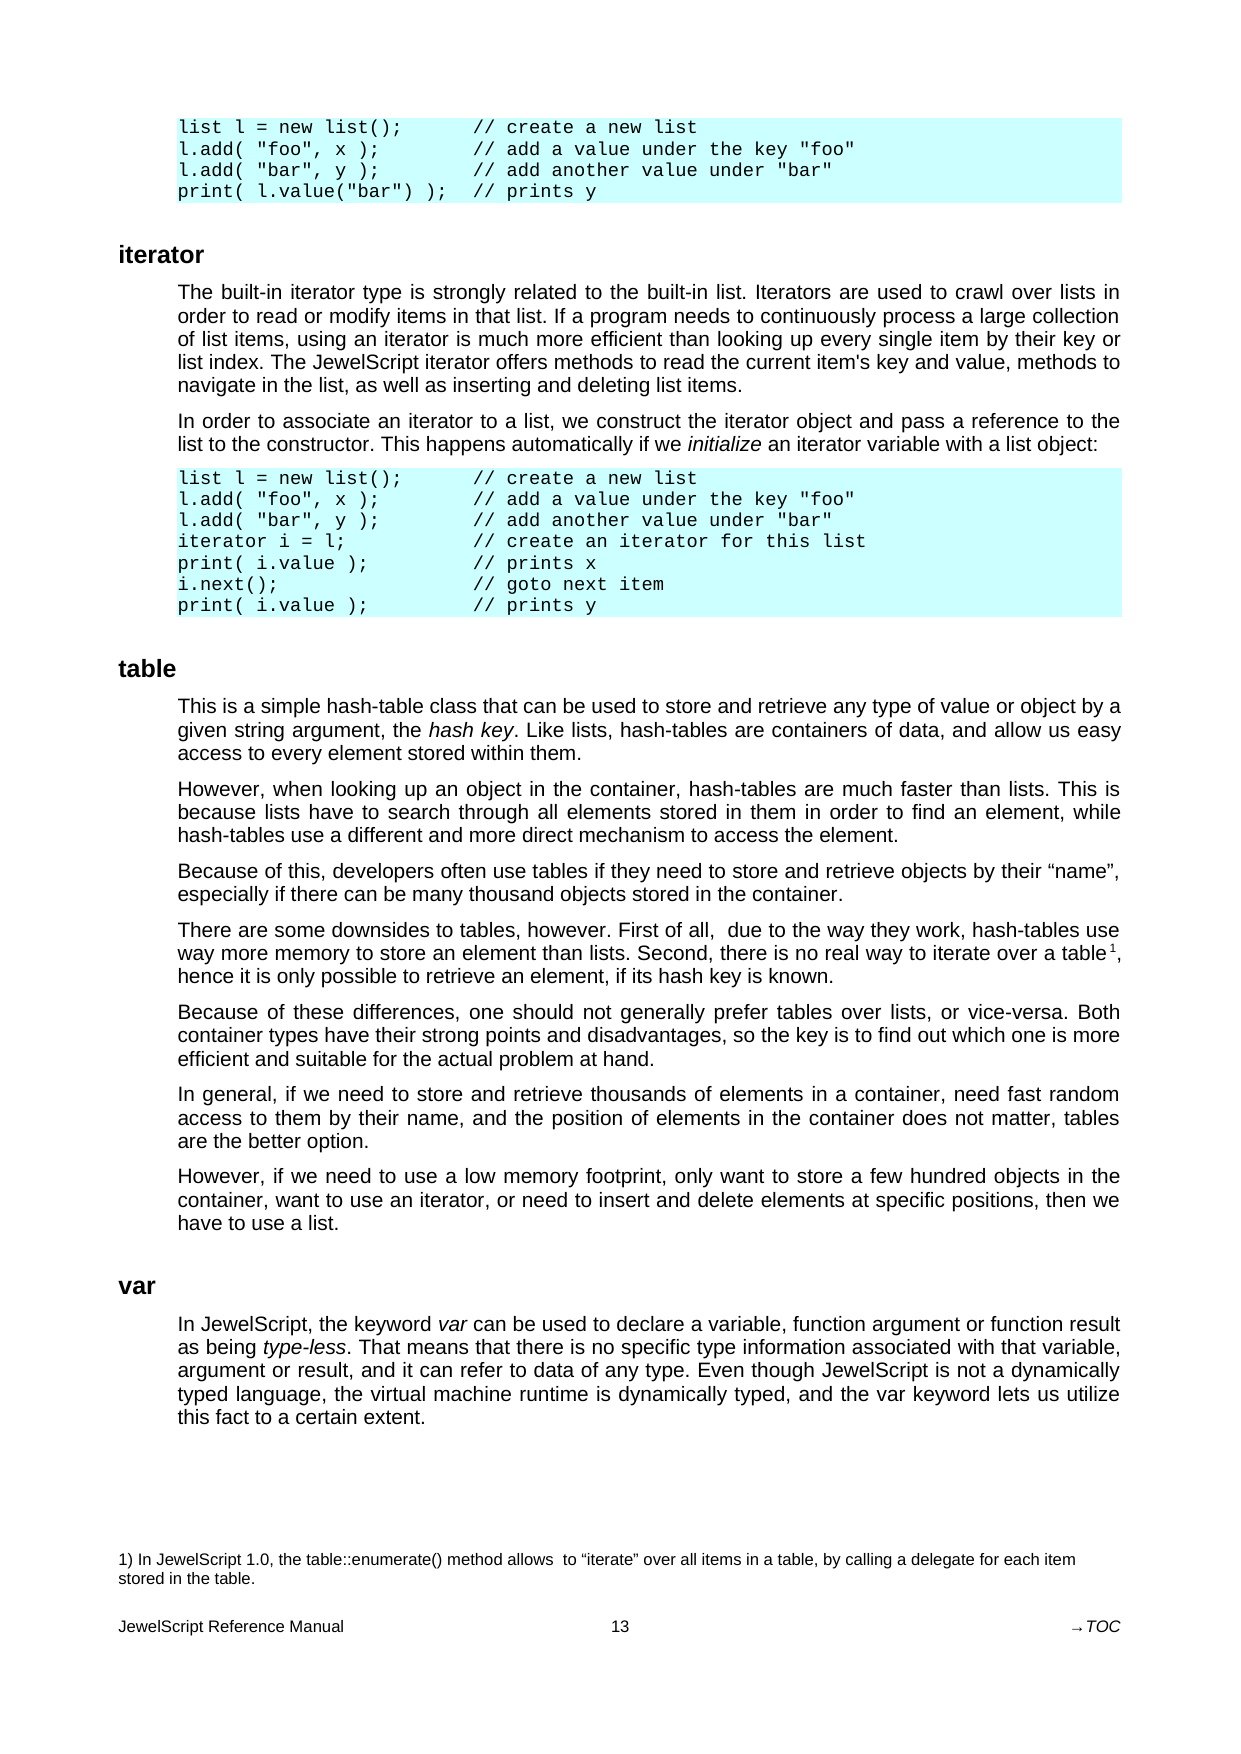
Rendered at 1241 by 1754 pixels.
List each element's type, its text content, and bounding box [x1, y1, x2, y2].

text However, if we need to use a low memory footprint, only want to store a few hundred objects in the container, want to use an iterator, or need to insert and delete elements at specific positions, then we have to use a list. [177, 1165, 1122, 1235]
text Because of these differences, one should not generally prefer tables over lists, or vice-versa. Both container types have their strong points and disadvantages, so the key is to find out which one is more efficient and suitable for the actual problem at hand. [177, 1001, 1122, 1070]
text Because of this, developers often use tables if they need to store and retrieve objects by their “name”, especially if there can be many thousand objects stored in the container. [177, 859, 1122, 906]
subtitle var [118, 1272, 1122, 1300]
subtitle table [118, 655, 1122, 683]
text list l = new list(); // create a new list l.add( "foo", x ); // add a value under the key "foo" l.add( "bar", y ); // add another value under "bar" iterator i = l; // create an iterator for this list print( i.value ); // prints x i.next(); // goto next item print( i.value ); // prints y [177, 468, 1122, 617]
text This is a simple hash-table class that can be used to store and retrieve any type of value or object by a given string argument, the hash key. Like lists, hash-tables are containers of data, and allow us easy access to every element stored within them. [177, 695, 1122, 765]
subtitle iterator [118, 241, 1122, 268]
text In JewelScript, the keyword var can be used to declare a variable, function argument or function result as being type-less. That means that there is no specific type information associated with that variable, argument or result, and it can refer to data of any type. Even though JewelScript is not a dynamically typed language, the virtual machine runtime is dynamically typed, and the var keyword lets us utilize this fact to a certain extent. [177, 1313, 1122, 1429]
text There are some downsides to tables, however. First of all, due to the way they work, hash-tables use way more memory to store an element than lists. Second, there is no real way to iterate over a table, hence it is only possible to retrieve an element, if its hash key is known. [177, 918, 1122, 988]
text The built-in iterator type is strongly related to the built-in list. Iterators are used to crawl over lists in order to read or modify items in that list. If a program needs to continuously process a large collection of list items, using an iterator is much more efficient than looking up every single item by their key or list index. The JewelScript iterator offers methods to read the current item's key and value, methods to navigate in the list, as well as inserting and deleting list items. [177, 281, 1122, 397]
text ) In JewelScript 1.0, the table::enumerate() method allows to “iterate” over all items in a table, by calling a delegate for each item stored in the table. [118, 1550, 1122, 1588]
text list l = new list(); // create a new list l.add( "foo", x ); // add a value under the key "foo" l.add( "bar", y ); // add another value under "bar" print( l.value("bar") ); // prints y [177, 118, 1122, 203]
text However, when looking up an object in the container, hash-tables are much faster than lists. This is because lists have to search through all elements stored in them in order to find an element, while hash-tables use a different and more direct mechanism to access the element. [177, 777, 1122, 847]
text In general, if we need to store and retrieve thousands of elements in a container, need fast random access to them by their name, and the position of elements in the container does not matter, tables are the better option. [177, 1083, 1122, 1152]
text In order to associate an iterator to a list, we construct the iterator object and pass a reference to the list to the constructor. This happens automatically if we initialize an iterator variable with a list object: [177, 409, 1122, 456]
